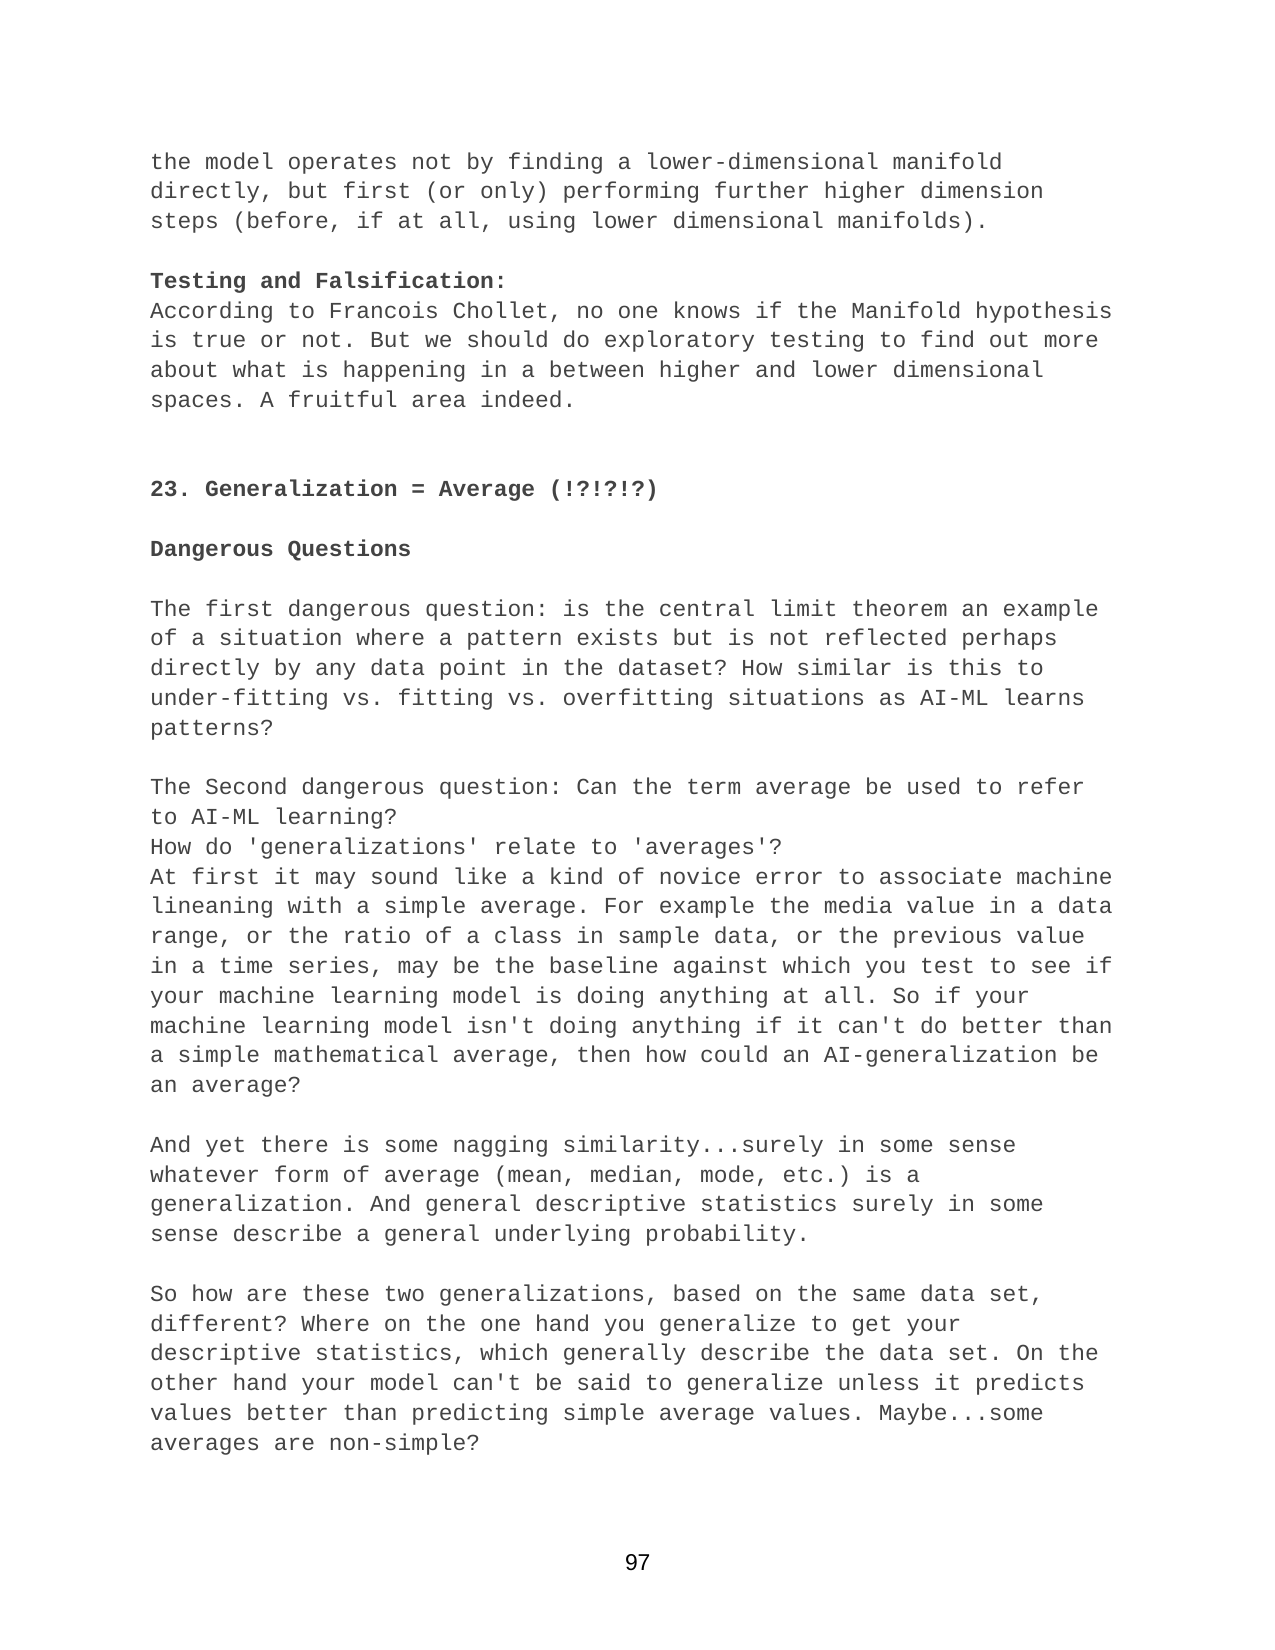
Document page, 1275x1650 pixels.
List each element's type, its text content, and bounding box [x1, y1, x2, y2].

text At first it may sound like a kind of novice error to associate machine lineaning with a simple average. For example the media value in a data range, or the ratio of a class in sample data, or the previous value in a time series, may be the baseline against which you test to see if your machine learning model is doing anything at all. So if your machine learning model isn't doing anything if it can't do better than a simple mathematical average, then how could an AI-generalization be an average? [150, 865, 1125, 1099]
text So how are these two generalizations, based on the same data set, different? Where on the one hand you generalize to get your descriptive statistics, which generally describe the data set. On the other hand your model can't be said to generalize unless it predicts values better than predicting simple average values. Maybe...some averages are non-simple? [150, 1282, 1125, 1457]
text Dangerous Questions [150, 537, 1125, 563]
text Testing and Falsification: [150, 269, 1125, 295]
text the model operates not by finding a lower-dimensional manifold directly, but first (or only) performing further higher dimension steps (before, if at all, using lower dimensional manifolds). [150, 150, 1125, 236]
text The first dangerous question: is the central limit theorem an example of a situation where a pattern exists but is not reflected perhaps directly by any data point in the dataset? How similar is this to under-fitting vs. fitting vs. overfitting situations as AI-ML learns patterns? [150, 597, 1125, 742]
text According to Francois Chollet, no one knows if the Manifold hypothesis is true or not. But we should do exploratory testing to find out more about what is happening in a between higher and lower dimensional spaces. A fruitful area indeed. [150, 299, 1125, 414]
text 23. Generalization = Average (!?!?!?) [150, 448, 1125, 504]
text How do 'generalizations' relate to 'averages'? [150, 835, 1125, 861]
text And yet there is some nagging similarity...surely in some sense whatever form of average (mean, median, mode, etc.) is a generalization. And general descriptive statistics surely in some sense describe a general underlying probability. [150, 1133, 1125, 1248]
text The Second dangerous question: Can the term average be used to refer to AI-ML learning? [150, 776, 1125, 831]
